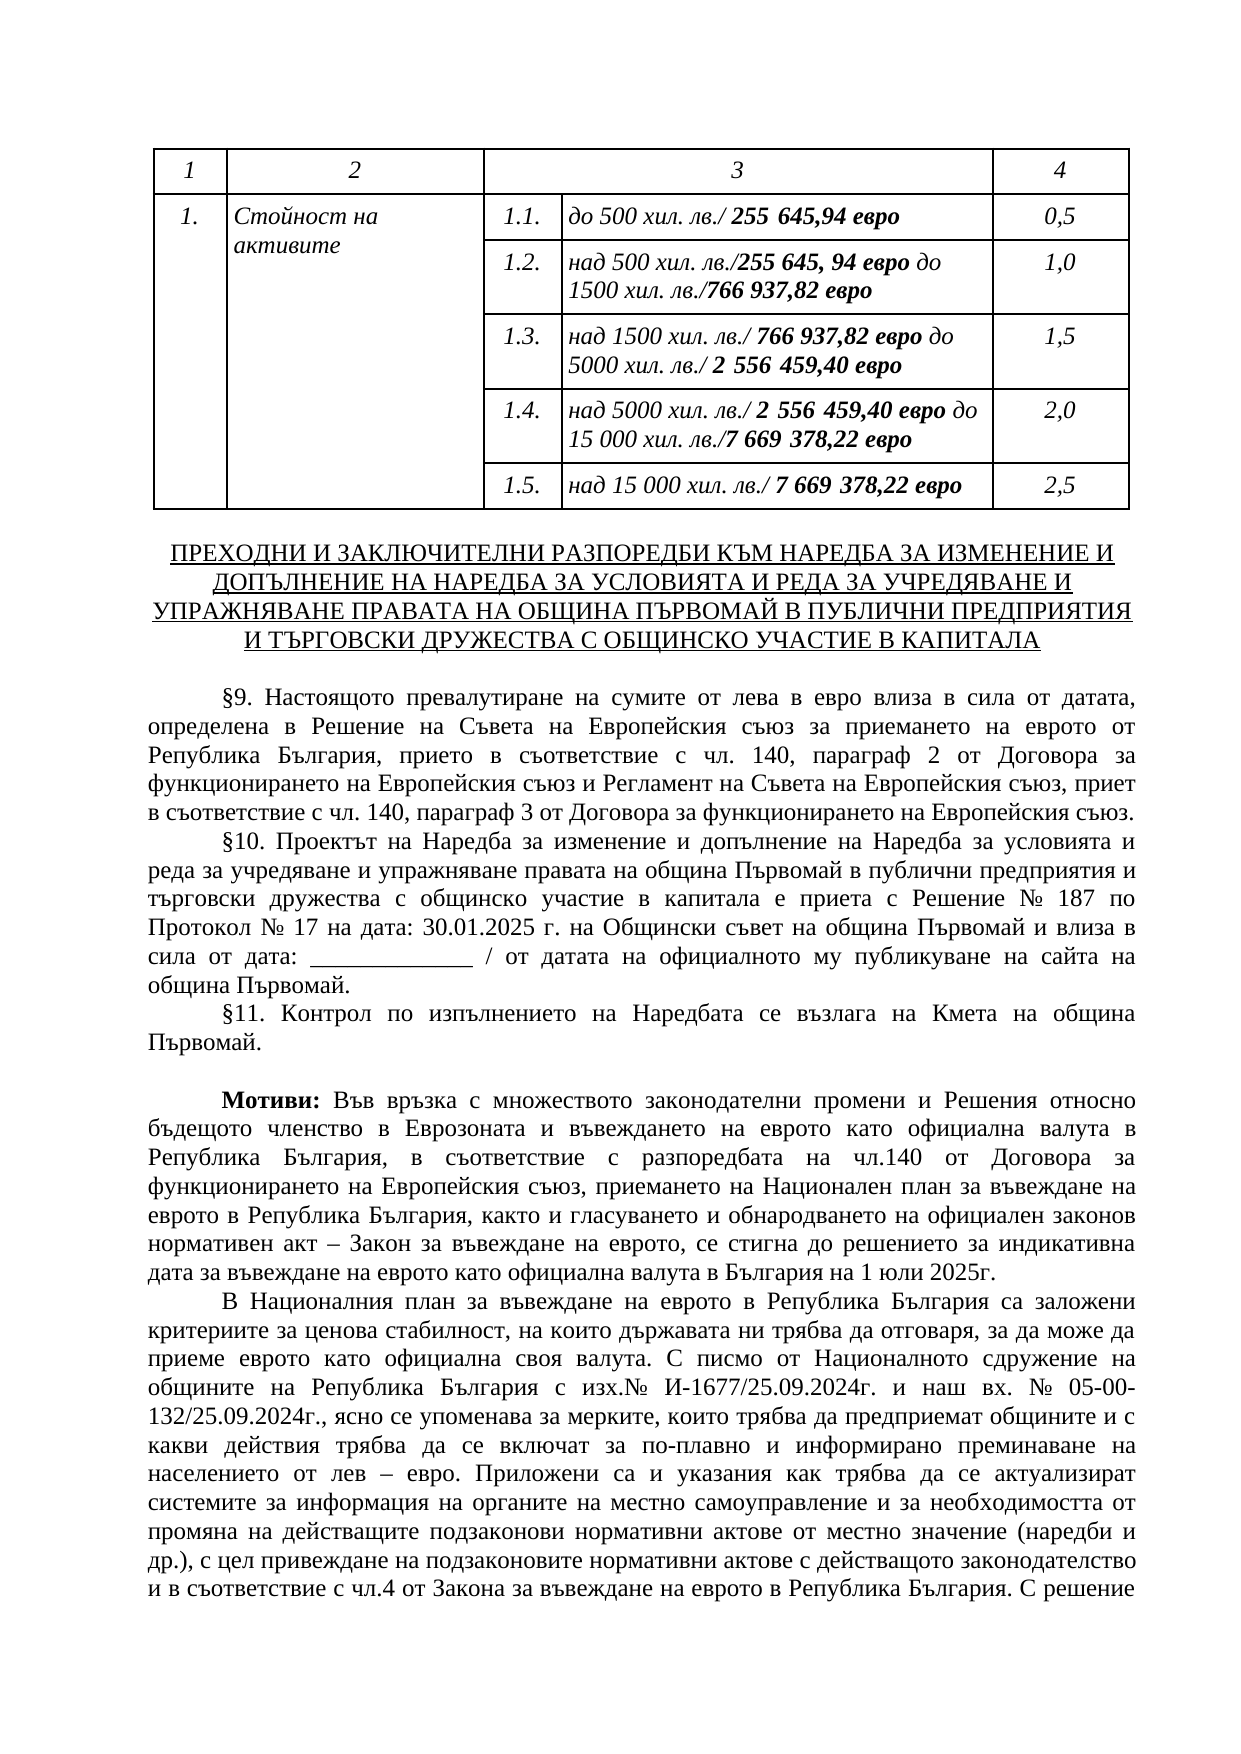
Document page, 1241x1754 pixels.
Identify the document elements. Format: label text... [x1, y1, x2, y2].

table_cell 1,5 [994, 315, 1128, 388]
table_cell 2 [228, 150, 483, 193]
table_cell 1,0 [994, 241, 1128, 313]
table_cell над 1500 хил. лв./ 766 937,82 евро до 5000 хил. лв./ 2 556 459,40 евро [563, 315, 992, 388]
text В Националния план за въвеждане на еврото в Република България са заложени критериите за ценова стабилност, на които държавата ни трябва да отговаря, за да може да приеме еврото като официална своя валута. С писмо от Националното сдружение на общините на Република България с изх.№ И-1677/25.09.2024г. и наш вх. № 05-00-132/25.09.2024г., ясно се упоменава за мерките, които трябва да предприемат общините и с какви действия трябва да се включат за по-плавно и информирано преминаване на населението от лев – евро. Приложени са и указания как трябва да се актуализират системите за информация на органите на местно самоуправление и за необходимостта от промяна на действащите подзаконови нормативни актове от местно значение (наредби и др.), с цел привеждане на подзаконовите нормативни актове с действащото законодателство и в съответствие с чл.4 от Закона за въвеждане на еврото в Република България. С решение [148, 1286, 1137, 1602]
table_cell 2,0 [994, 390, 1128, 462]
table_cell Стойност на активите [228, 195, 483, 508]
table_cell 3 [485, 150, 992, 193]
table_cell 1 [155, 150, 226, 193]
table_cell 1.5. [485, 464, 561, 508]
text ПРЕХОДНИ И ЗАКЛЮЧИТЕЛНИ РАЗПОРЕДБИ КЪМ НАРЕДБА ЗА ИЗМЕНЕНИЕ И ДОПЪЛНЕНИЕ НА НАРЕДБА ЗА УСЛОВИЯТА И РЕДА ЗА УЧРЕДЯВАНЕ И УПРАЖНЯВАНЕ ПРАВАТА НА ОБЩИНА ПЪРВОМАЙ В ПУБЛИЧНИ ПРЕДПРИЯТИЯ И ТЪРГОВСКИ ДРУЖЕСТВА С ОБЩИНСКО УЧАСТИЕ В КАПИТАЛА [148, 538, 1137, 653]
table_cell 2,5 [994, 464, 1128, 508]
text §10. Проектът на Наредба за изменение и допълнение на Наредба за условията и реда за учредяване и упражняване правата на община Първомай в публични предприятия и търговски дружества с общинско участие в капитала е приета с Решение № 187 по Протокол № 17 на дата: 30.01.2025 г. на Общински съвет на община Първомай и влиза в сила от дата: _____________ / от датата на официалното му публикуване на сайта на община Първомай. [148, 826, 1137, 998]
text §9. Настоящото превалутиране на сумите от лева в евро влиза в сила от датата, определена в Решение на Съвета на Европейския съюз за приемането на еврото от Република България, прието в съответствие с чл. 140, параграф 2 от Договора за функционирането на Европейския съюз и Регламент на Съвета на Европейския съюз, приет в съответствие с чл. 140, параграф 3 от Договора за функционирането на Европейския съюз. [148, 682, 1137, 826]
table_cell 0,5 [994, 195, 1128, 239]
table_cell 1.3. [485, 315, 561, 388]
table_cell 4 [994, 150, 1128, 193]
text §11. Контрол по изпълнението на Наредбата се възлага на Кмета на община Първомай. [148, 998, 1137, 1056]
table_cell над 5000 хил. лв./ 2 556 459,40 евро до 15 000 хил. лв./7 669 378,22 евро [563, 390, 992, 462]
table_cell 1.2. [485, 241, 561, 313]
table_cell до 500 хил. лв./ 255 645,94 евро [563, 195, 992, 239]
table_cell над 15 000 хил. лв./ 7 669 378,22 евро [563, 464, 992, 508]
table_cell над 500 хил. лв./255 645, 94 евро до 1500 хил. лв./766 937,82 евро [563, 241, 992, 313]
table_cell 1.1. [485, 195, 561, 239]
table_cell 1.4. [485, 390, 561, 462]
table_cell 1. [155, 195, 226, 508]
text Мотиви: Във връзка с множеството законодателни промени и Решения относно бъдещото членство в Еврозоната и въвеждането на еврото като официална валута в Република България, в съответствие с разпоредбата на чл.140 от Договора за функционирането на Европейския съюз, приемането на Национален план за въвеждане на еврото в Република България, както и гласуването и обнародването на официален законов нормативен акт – Закон за въвеждане на еврото, се стигна до решението за индикативна дата за въвеждане на еврото като официална валута в България на 1 юли 2025г. [148, 1085, 1137, 1286]
